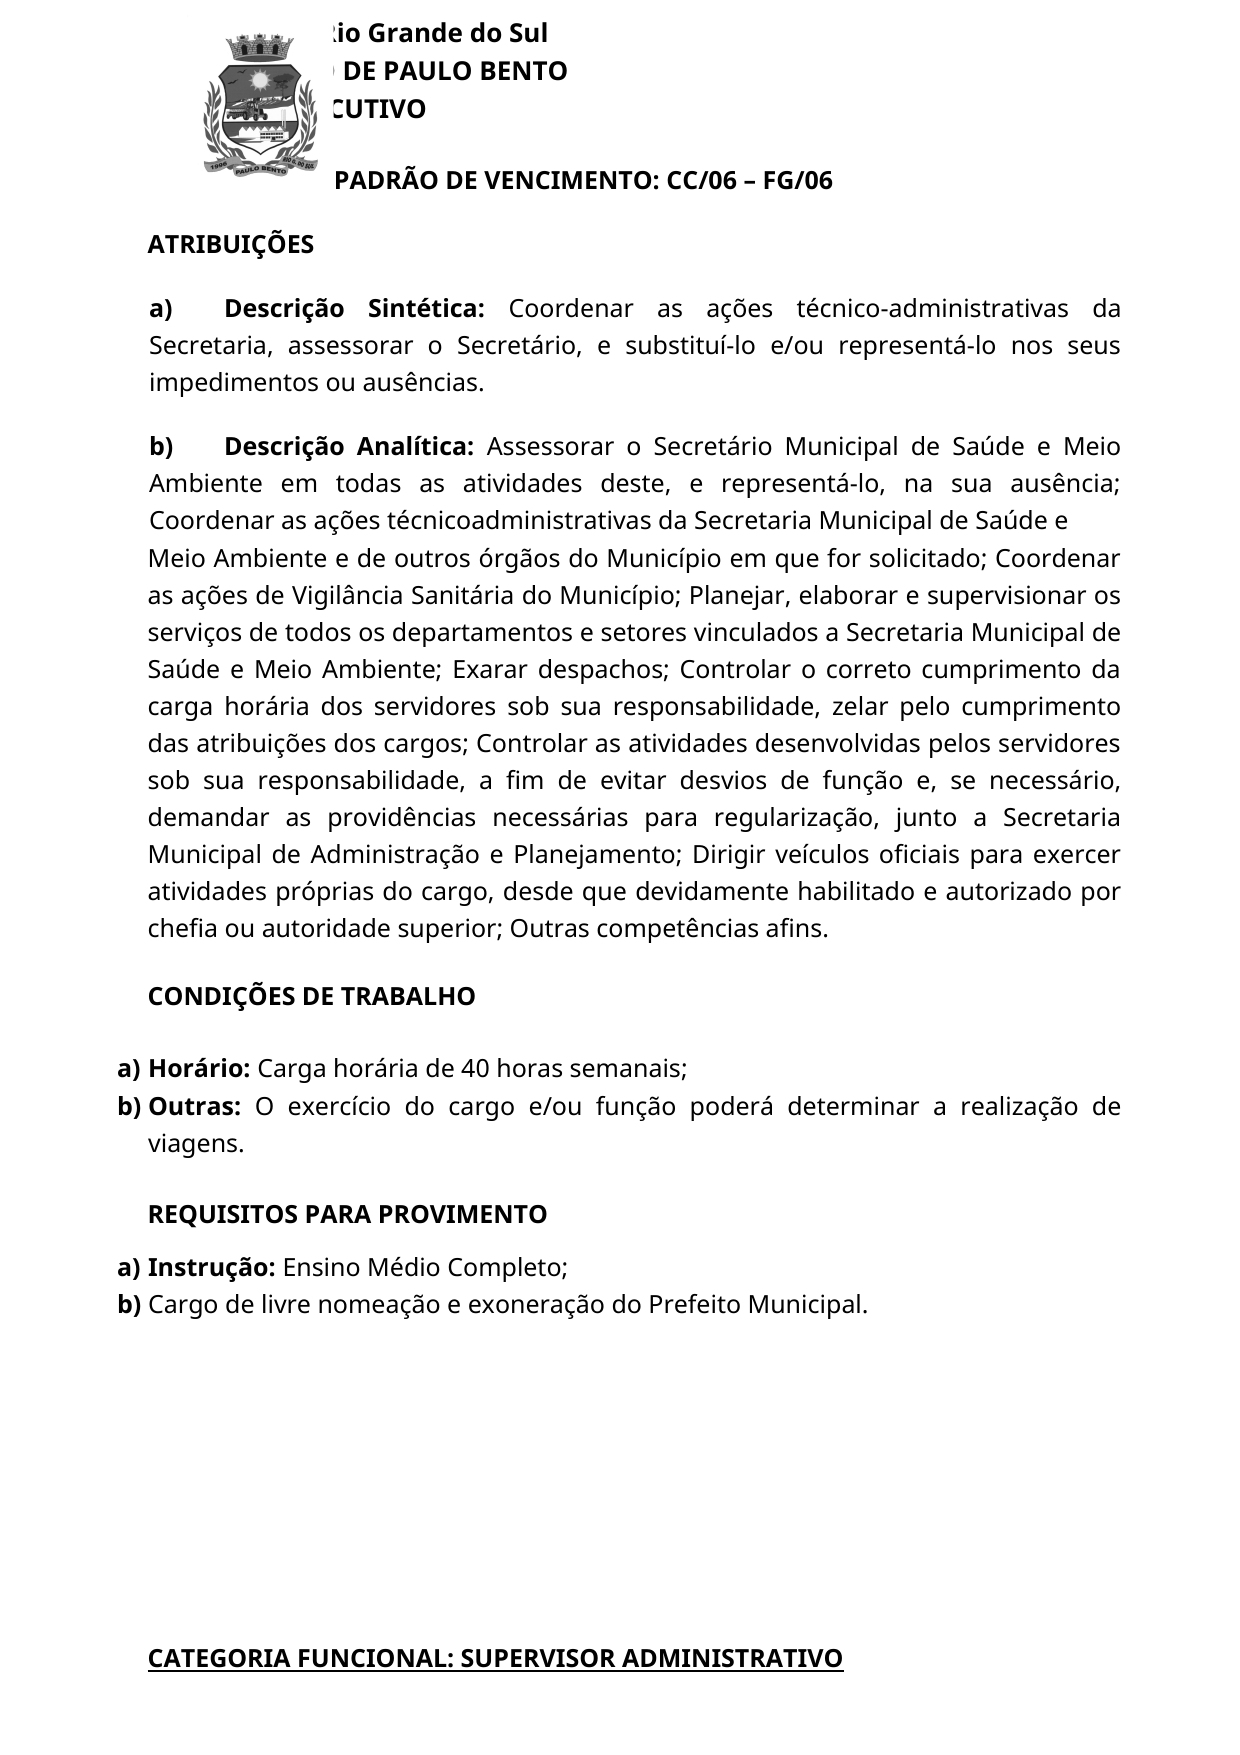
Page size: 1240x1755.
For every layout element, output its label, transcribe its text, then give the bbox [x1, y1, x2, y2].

list Cargo de livre nomeação e exoneração do Prefeito Municipal. [117, 1287, 1122, 1321]
text CONDIÇÕES DE TRABALHO [147, 979, 1122, 1013]
list Outras: O exercício do cargo e/ou função poderá determinar a realização de viagens. [117, 1088, 1122, 1159]
text CATEGORIA FUNCIONAL: SUPERVISOR ADMINISTRATIVO [147, 1641, 1122, 1675]
list Instrução: Ensino Médio Completo; [117, 1249, 1122, 1283]
text REQUISITOS PARA PROVIMENTO [147, 1196, 1122, 1231]
list Descrição Analítica: Assessorar o Secretário Municipal de Saúde e Meio Ambiente em todas as atividades deste, e representá-lo, na sua ausência; Coordenar as ações técnicoadministrativas da Secretaria Municipal de Saúde e [149, 429, 1122, 537]
list Horário: Carga horária de 40 horas semanais; [117, 1051, 1122, 1085]
text ATRIBUIÇÕES [147, 227, 1122, 261]
text Meio Ambiente e de outros órgãos do Município em que for solicitado; Coordenar as ações de Vigilância Sanitária do Município; Planejar, elaborar e supervisionar os serviços de todos os departamentos e setores vinculados a Secretaria Municipal de Saúde e Meio Ambiente; Exarar despachos; Controlar o correto cumprimento da carga horária dos servidores sob sua responsabilidade, zelar pelo cumprimento das atribuições dos cargos; Controlar as atividades desenvolvidas pelos servidores sob sua responsabilidade, a fim de evitar desvios de função e, se necessário, demandar as providências necessárias para regularização, junto a Secretaria Municipal de Administração e Planejamento; Dirigir veículos oficiais para exercer atividades próprias do cargo, desde que devidamente habilitado e autorizado por chefia ou autoridade superior; Outras competências afins. [147, 540, 1122, 945]
text PADRÃO DE VENCIMENTO: CC/06 – FG/06 [334, 163, 1122, 197]
text [147, 163, 187, 197]
list Descrição Sintética: Coordenar as ações técnico-administrativas da Secretaria, assessorar o Secretário, e substituí-lo e/ou representá-lo nos seus impedimentos ou ausências. [149, 291, 1122, 399]
